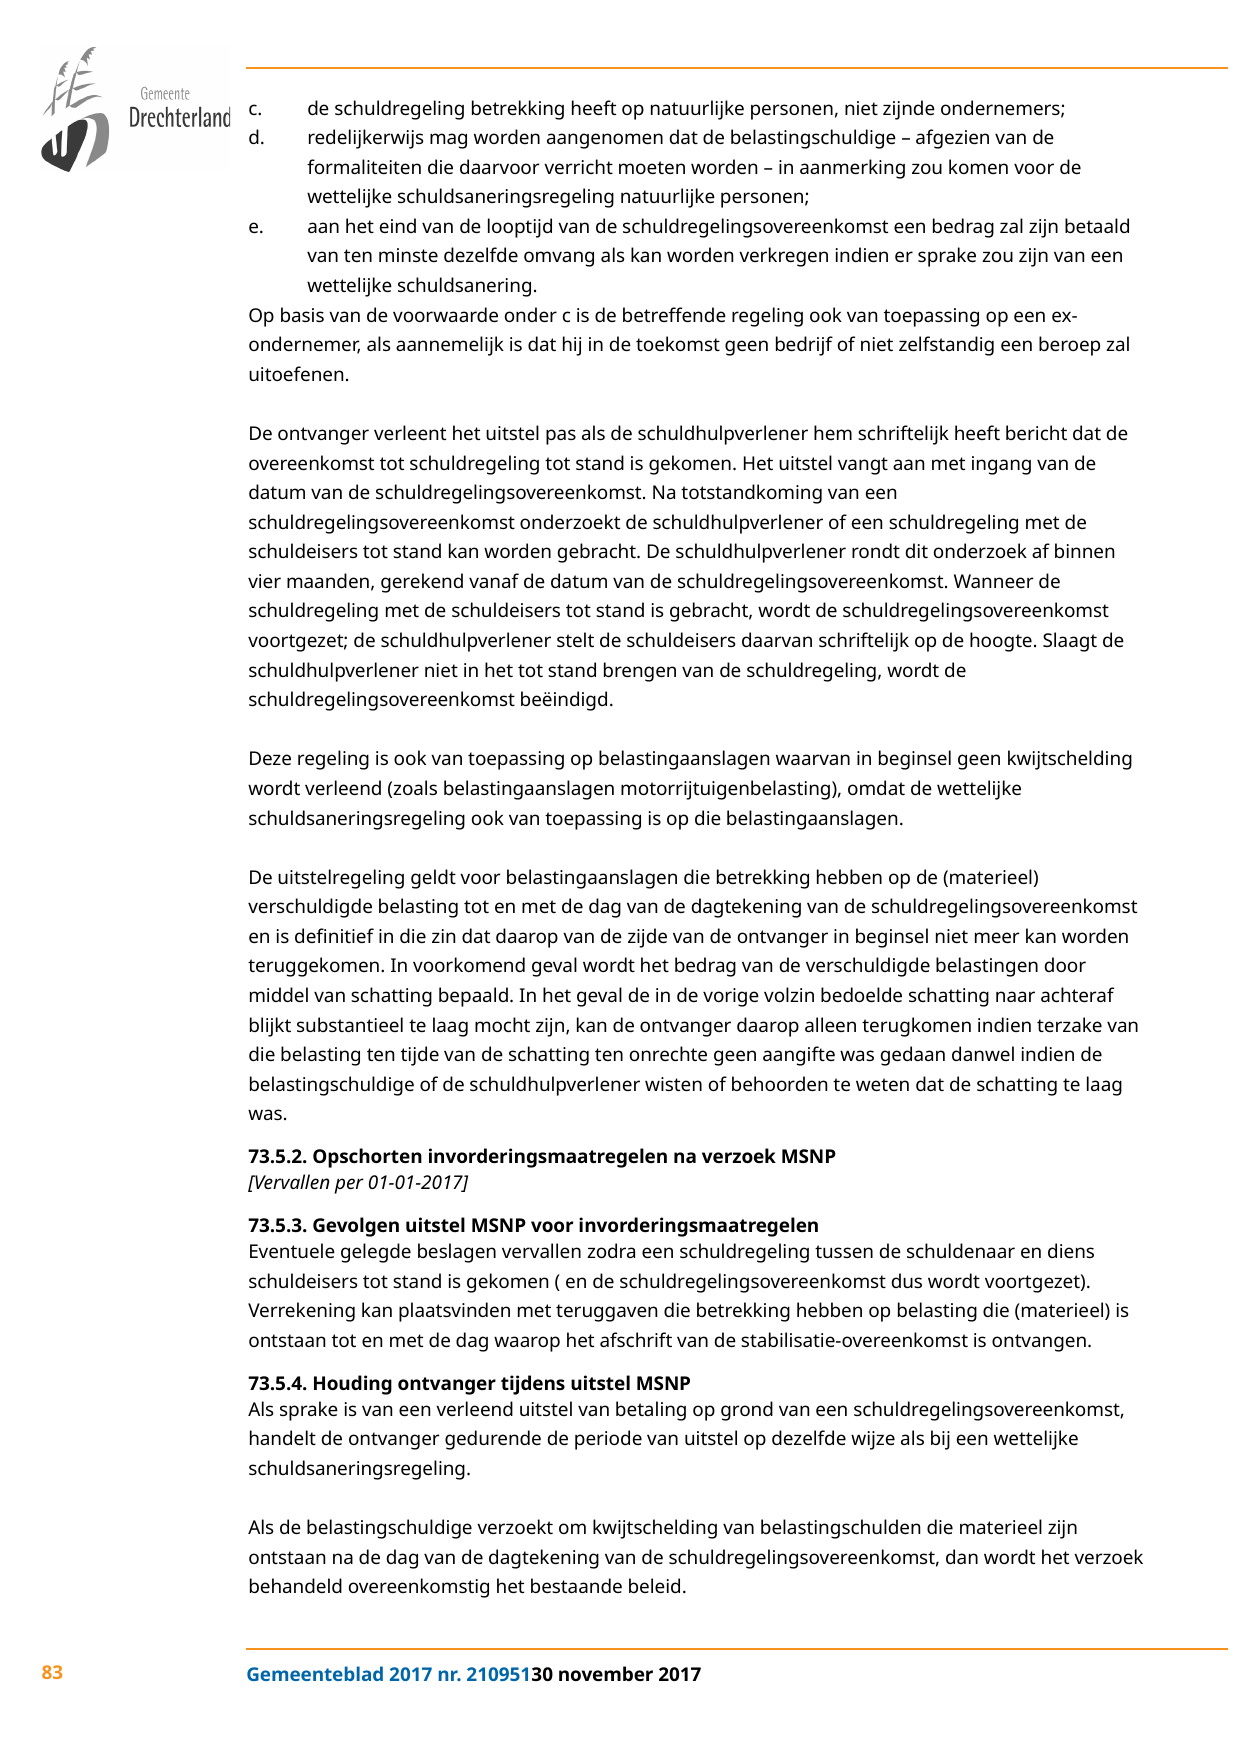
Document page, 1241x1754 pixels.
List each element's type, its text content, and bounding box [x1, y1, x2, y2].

list aan het eind van de looptijd van de schuldregelingsovereenkomst een bedrag zal zijn betaald van ten minste dezelfde omvang als kan worden verkregen indien er sprake zou zijn van een wettelijke schuldsanering. [248, 213, 1152, 298]
text Eventuele gelegde beslagen vervallen zodra een schuldregeling tussen de schuldenaar en diens schuldeisers tot stand is gekomen ( en de schuldregelingsovereenkomst dus wordt voortgezet). Verrekening kan plaatsvinden met teruggaven die betrekking hebben op belasting die (materieel) is ontstaan tot en met de dag waarop het afschrift van de stabilisatie-overeenkomst is ontvangen. [248, 1238, 1152, 1353]
text [Vervallen per 01-01-2017] [248, 1169, 1152, 1195]
text Als sprake is van een verleend uitstel van betaling op grond van een schuldregelingsovereenkomst, handelt de ontvanger gedurende de periode van uitstel op dezelfde wijze als bij een wettelijke schuldsaneringsregeling. [248, 1396, 1152, 1481]
text 73.5.3. Gevolgen uitstel MSNP voor invorderingsmaatregelen [248, 1213, 1152, 1238]
list de schuldregeling betrekking heeft op natuurlijke personen, niet zijnde ondernemers; [248, 95, 1152, 121]
text Als de belastingschuldige verzoekt om kwijtschelding van belastingschulden die materieel zijn ontstaan na de dag van de dagtekening van de schuldregelingsovereenkomst, dan wordt het verzoek behandeld overeenkomstig het bestaande beleid. [248, 1514, 1152, 1599]
text 73.5.2. Opschorten invorderingsmaatregelen na verzoek MSNP [248, 1144, 1152, 1169]
list redelijkerwijs mag worden aangenomen dat de belastingschuldige – afgezien van de formaliteiten die daarvoor verricht moeten worden – in aanmerking zou komen voor de wettelijke schuldsaneringsregeling natuurlijke personen; [248, 124, 1152, 209]
text Op basis van de voorwaarde onder c is de betreffende regeling ook van toepassing op een ex-ondernemer, als aannemelijk is dat hij in de toekomst geen bedrijf of niet zelfstandig een beroep zal uitoefenen. [248, 302, 1152, 387]
text 73.5.4. Houding ontvanger tijdens uitstel MSNP [248, 1370, 1152, 1396]
text De ontvanger verleent het uitstel pas als de schuldhulpverlener hem schriftelijk heeft bericht dat de overeenkomst tot schuldregeling tot stand is gekomen. Het uitstel vangt aan met ingang van de datum van de schuldregelingsovereenkomst. Na totstandkoming van een schuldregelingsovereenkomst onderzoekt de schuldhulpverlener of een schuldregeling met de schuldeisers tot stand kan worden gebracht. De schuldhulpverlener rondt dit onderzoek af binnen vier maanden, gerekend vanaf de datum van de schuldregelingsovereenkomst. Wanneer de schuldregeling met de schuldeisers tot stand is gebracht, wordt de schuldregelingsovereenkomst voortgezet; de schuldhulpverlener stelt de schuldeisers daarvan schriftelijk op de hoogte. Slaagt de schuldhulpverlener niet in het tot stand brengen van de schuldregeling, wordt de schuldregelingsovereenkomst beëindigd. [248, 420, 1152, 712]
text Deze regeling is ook van toepassing op belastingaanslagen waarvan in beginsel geen kwijtschelding wordt verleend (zoals belastingaanslagen motorrijtuigenbelasting), omdat de wettelijke schuldsaneringsregeling ook van toepassing is op die belastingaanslagen. [248, 746, 1152, 831]
text De uitstelregeling geldt voor belastingaanslagen die betrekking hebben op de (materieel) verschuldigde belasting tot en met de dag van de dagtekening van de schuldregelingsovereenkomst en is definitief in die zin dat daarop van de zijde van de ontvanger in beginsel niet meer kan worden teruggekomen. In voorkomend geval wordt het bedrag van de verschuldigde belastingen door middel van schatting bepaald. In het geval de in de vorige volzin bedoelde schatting naar achteraf blijkt substantieel te laag mocht zijn, kan de ontvanger daarop alleen terugkomen indien terzake van die belasting ten tijde van de schatting ten onrechte geen aangifte was gedaan danwel indien de belastingschuldige of de schuldhulpverlener wisten of behoorden te weten dat de schatting te laag was. [248, 864, 1152, 1126]
picture [41, 47, 231, 172]
